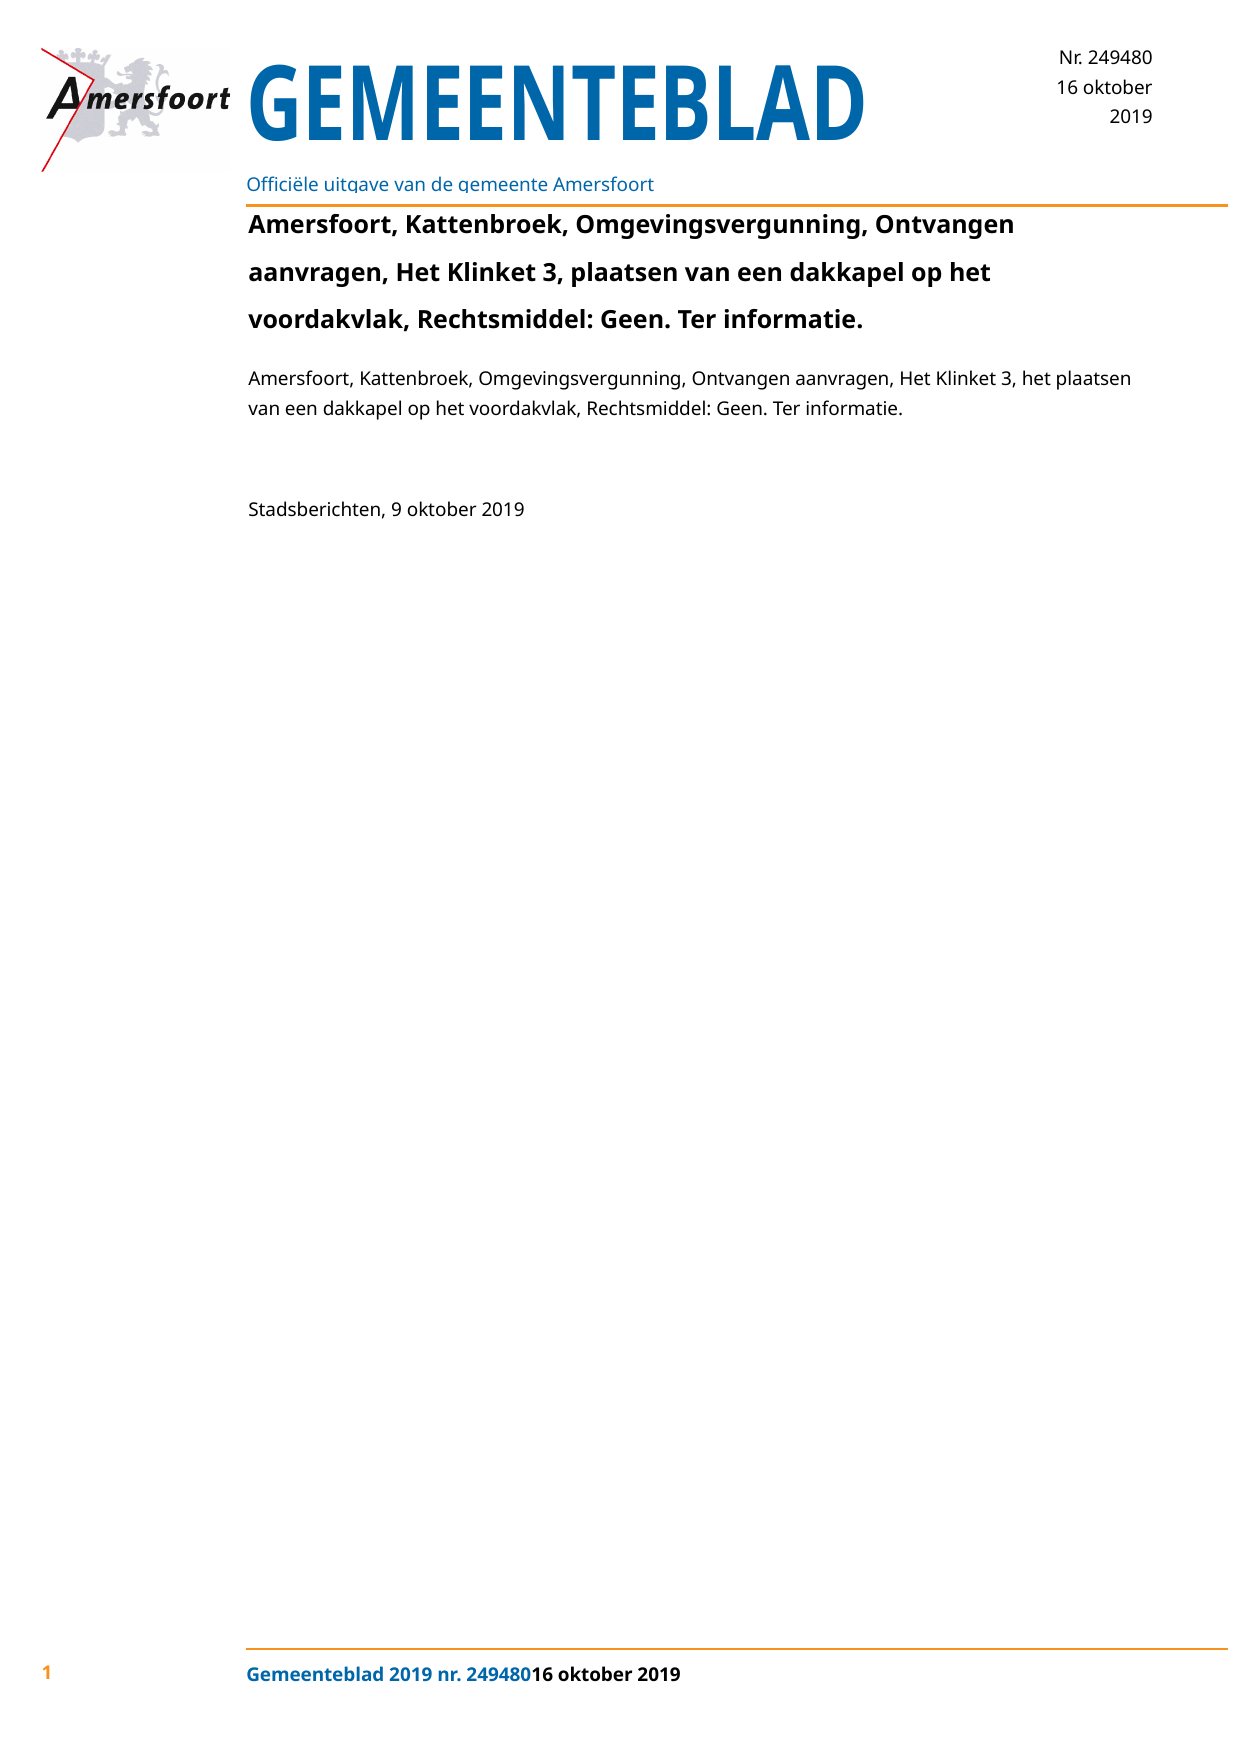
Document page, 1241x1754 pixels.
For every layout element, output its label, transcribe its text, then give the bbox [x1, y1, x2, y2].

text Stadsberichten, 9 oktober 2019 [248, 496, 1152, 522]
picture [41, 47, 231, 172]
text Amersfoort, Kattenbroek, Omgevingsvergunning, Ontvangen aanvragen, Het Klinket 3, plaatsen van een dakkapel op het voordakvlak, Rechtsmiddel: Geen. Ter informatie. [248, 207, 1152, 336]
text Amersfoort, Kattenbroek, Omgevingsvergunning, Ontvangen aanvragen, Het Klinket 3, het plaatsen van een dakkapel op het voordakvlak, Rechtsmiddel: Geen. Ter informatie. [248, 366, 1152, 421]
